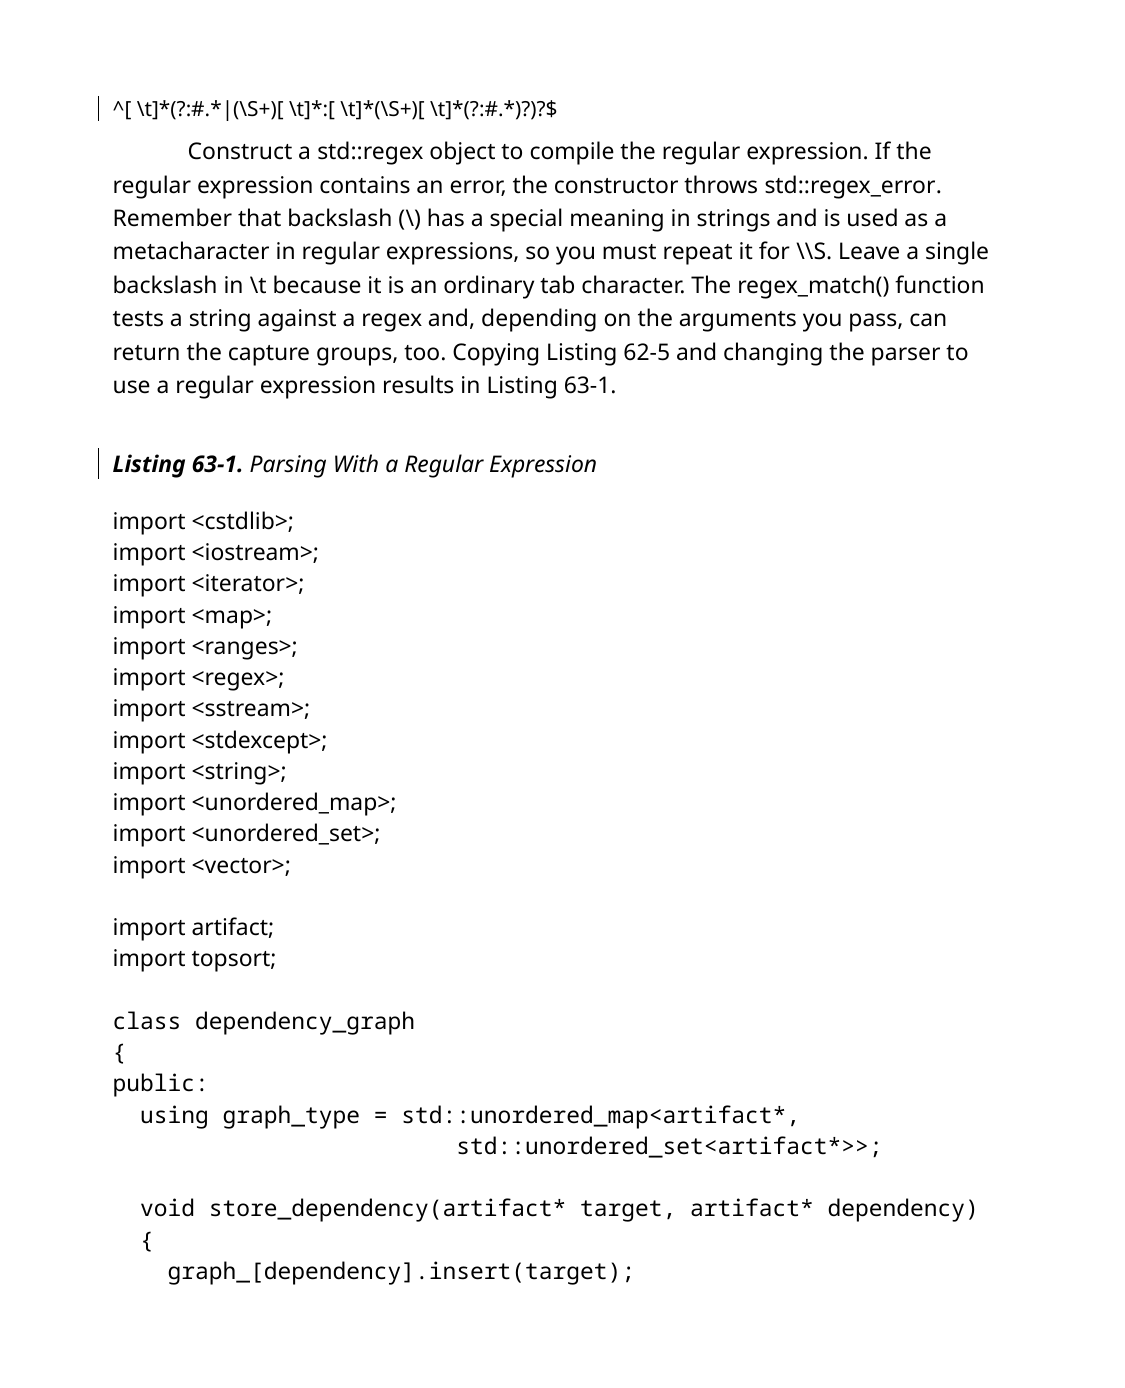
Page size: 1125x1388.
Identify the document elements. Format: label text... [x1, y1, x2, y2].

text import <iterator>; [112, 567, 1012, 598]
text import topsort; [112, 942, 1012, 973]
text Listing 63-1. Parsing With a Regular Expression [112, 448, 1012, 479]
text import <iostream>; [112, 536, 1012, 567]
text import artifact; [112, 911, 1012, 942]
text import <unordered_map>; [112, 786, 1012, 817]
text ^[ \t]*(?:#.*|(\S+)[ \t]*:[ \t]*(\S+)[ \t]*(?:#.*)?)?$ [112, 96, 997, 121]
text { [112, 1223, 1012, 1255]
text import <sstream>; [112, 692, 1012, 723]
text Construct a std::regex object to compile the regular expression. If the regular expression contains an error, the constructor throws std::regex_error. Remember that backslash (\) has a special meaning in strings and is used as a metacharacter in regular expressions, so you must repeat it for \\S. Leave a single backslash in \t because it is an ordinary tab character. The regex_match() function tests a string against a regex and, depending on the arguments you pass, can return the capture groups, too. Copying Listing 62-5 and changing the parser to use a regular expression results in Listing 63-1. [112, 133, 1012, 400]
text graph_[dependency].insert(target); [112, 1255, 1012, 1286]
text import <ranges>; [112, 630, 1012, 661]
text { [112, 1036, 1012, 1067]
text import <map>; [112, 598, 1012, 630]
text using graph_type = std::unordered_map<artifact*, [112, 1098, 1012, 1130]
text void store_dependency(artifact* target, artifact* dependency) [112, 1192, 1012, 1223]
text public: [112, 1067, 1012, 1098]
text import <regex>; [112, 661, 1012, 692]
text import <stdexcept>; [112, 723, 1012, 755]
text class dependency_graph [112, 1005, 1012, 1036]
text import <cstdlib>; [112, 505, 1012, 536]
text import <vector>; [112, 848, 1012, 880]
text import <string>; [112, 755, 1012, 786]
text import <unordered_set>; [112, 817, 1012, 848]
text std::unordered_set<artifact*>>; [112, 1130, 1012, 1161]
